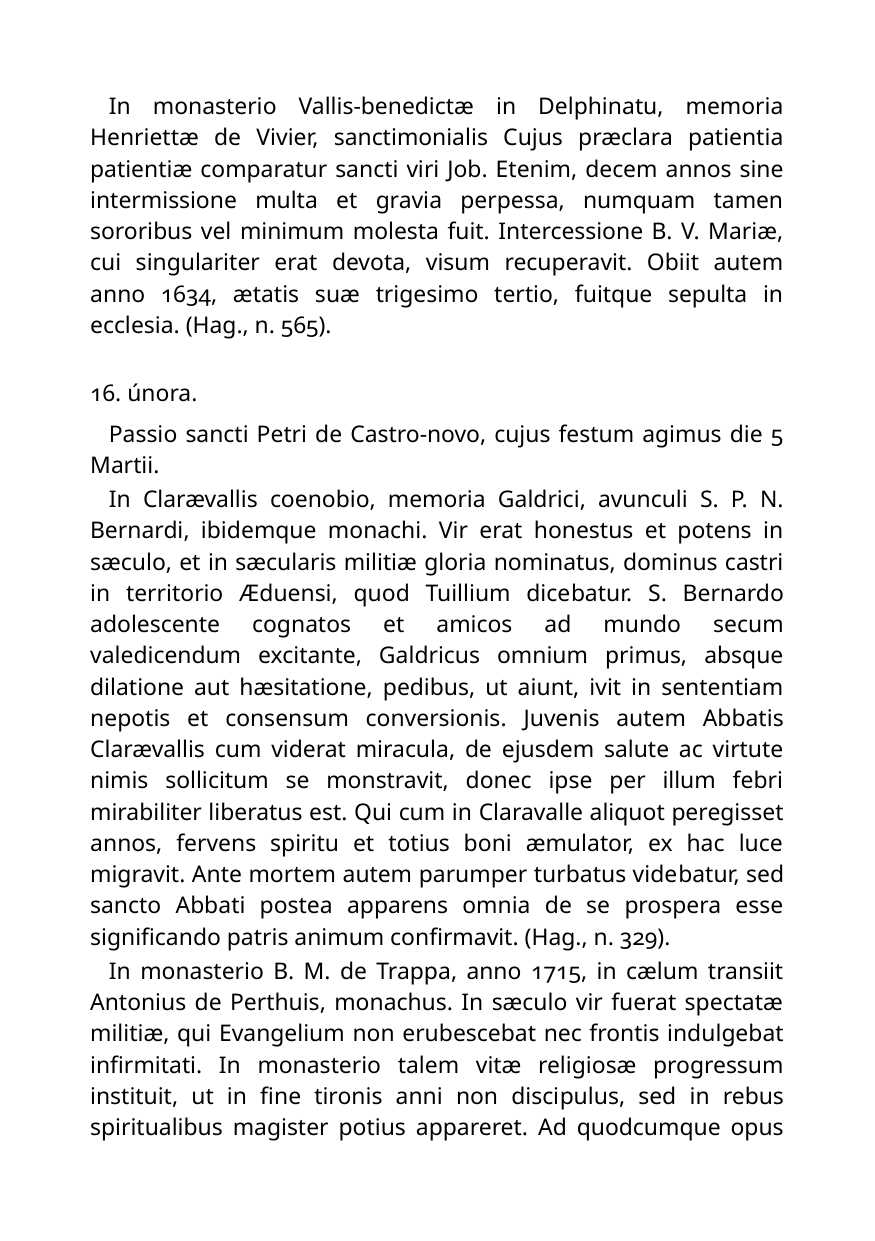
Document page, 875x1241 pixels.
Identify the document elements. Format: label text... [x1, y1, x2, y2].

text In monasterio B. M. de Trappa, anno 1715, in cælum transiit Antonius de Perthuis, monachus. In sæculo vir fuerat spectatæ militiæ, qui Evangelium non erubescebat nec frontis indulgebat infirmitati. In monasterio talem vitæ religiosæ progressum instituit, ut in fine tironis anni non disci­pulus, sed in rebus spiritualibus magister potius appareret. Ad quodcumque opus [90, 955, 784, 1142]
text In monasterio Vallis-benedictæ in Delphinatu, memoria Henriettæ de Vivier, sanctimonialis Cujus præclara patientia patientiæ comparatur sancti viri Job. Etenim, decem annos sine intermissione multa et gravia perpessa, numquam tamen sororibus vel minimum molesta fuit. Intercessione B. V. Mariæ, cui singulariter erat devota, visum recuperavit. Obiit autem anno 1634, ætatis suæ trigesimo tertio, fuitque sepulta in ecclesia. (Hag., n. 565). [90, 90, 784, 340]
text 16. února. [90, 377, 784, 408]
text Passio sancti Petri de Castro-novo, cujus festum agimus die 5 Martii. [90, 417, 784, 480]
text In Clarævallis coenobio, memoria Galdrici, avunculi S. P. N. Bernardi, ibidemque monachi. Vir erat honestus et potens in sæculo, et in sæcularis militiæ gloria nominatus, dominus castri in territorio Æduensi, quod Tuillium dice­batur. S. Bernardo adolescente cognatos et amicos ad mundo secum valedicendum excitante, Galdricus omnium primus, absque dilatione aut hæsitatione, pedibus, ut aiunt, ivit in sententiam nepotis et consensum conversionis. Juvenis autem Abbatis Clarævallis cum viderat miracula, de ejusdem salute ac virtute nimis sollicitum se monstravit, donec ipse per illum febri mirabiliter liberatus est. Qui cum in Claravalle aliquot peregisset annos, fervens spiritu et totius boni æmulator, ex hac luce migravit. Ante mortem autem parumper turbatus vide­batur, sed sancto Abbati postea apparens omnia de se prospera esse significando patris animum confirmavit. (Hag., n. 329). [90, 483, 784, 952]
